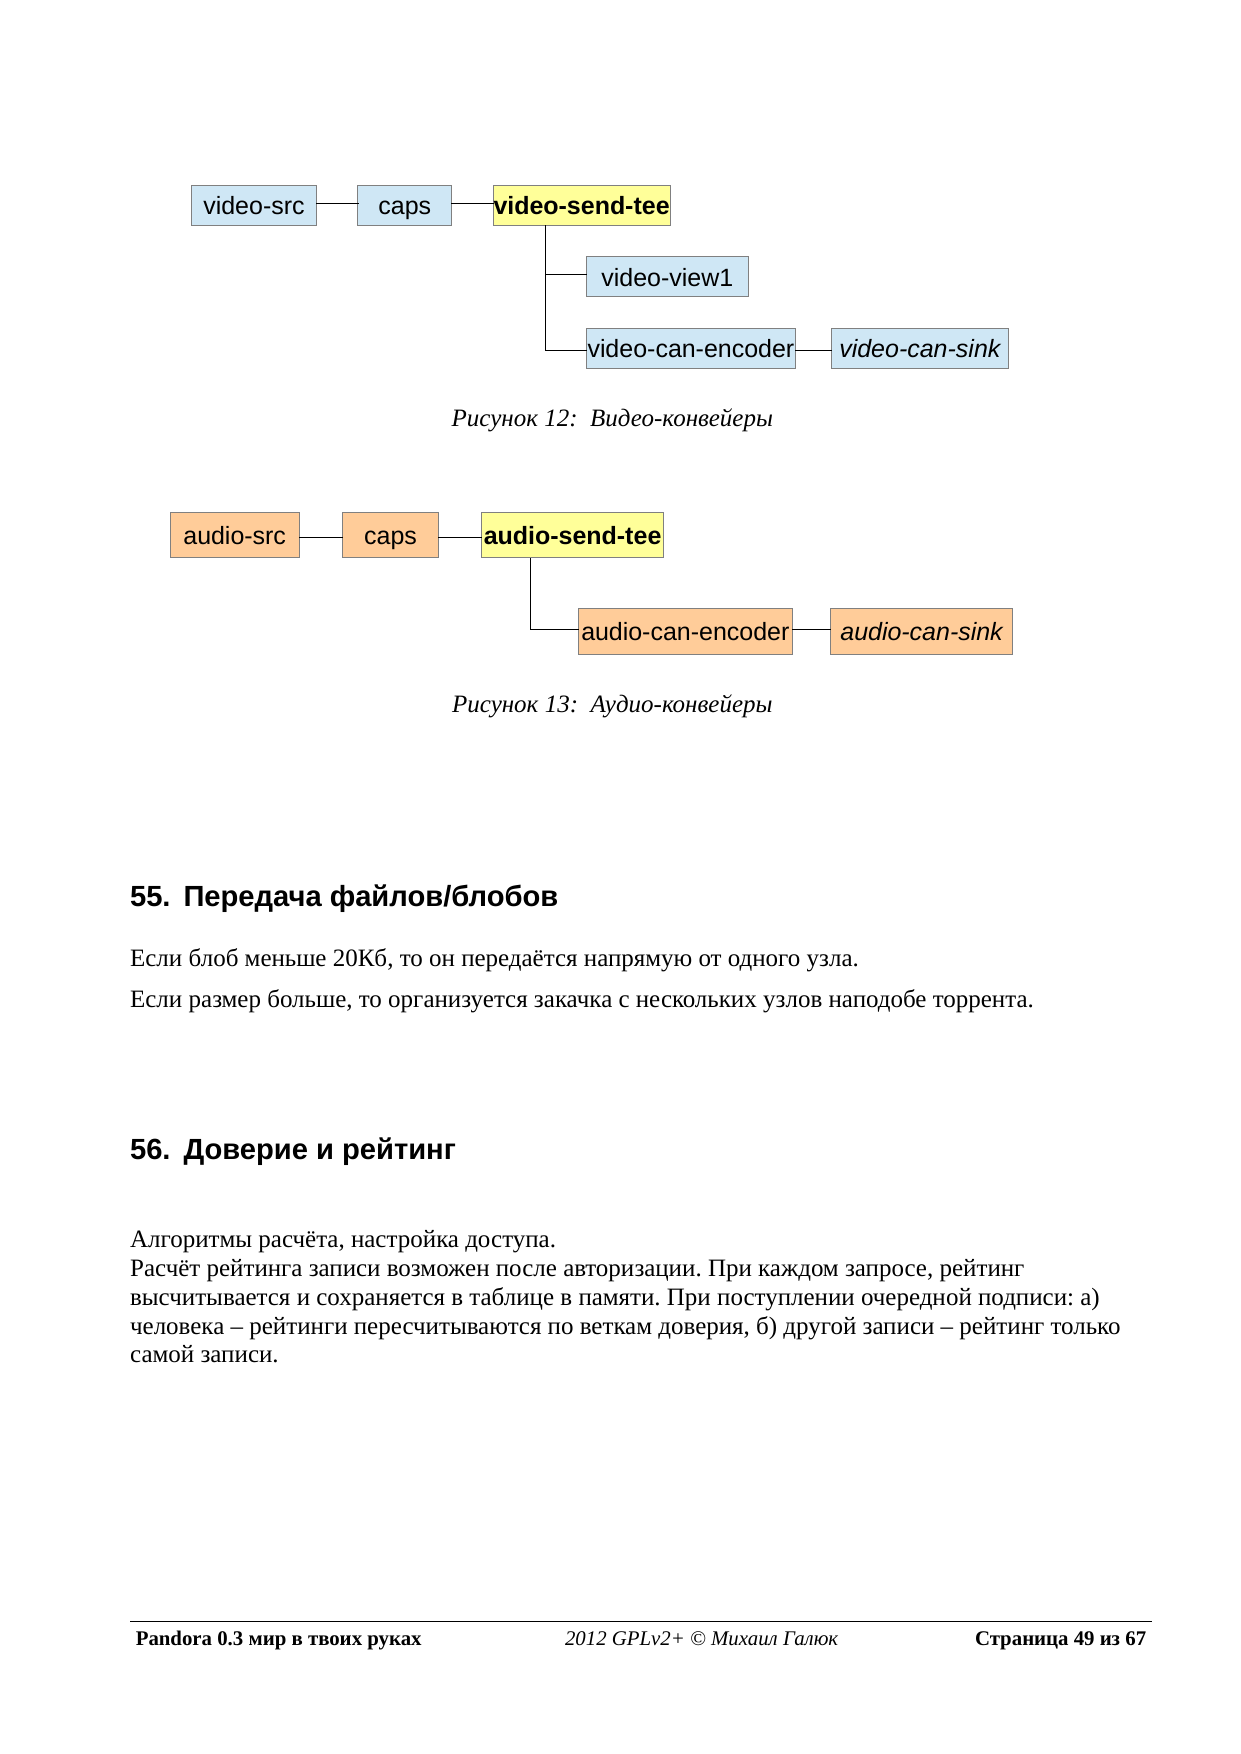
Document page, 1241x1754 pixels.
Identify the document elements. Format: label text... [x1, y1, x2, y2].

subtitle Передача файлов/блобов [130, 879, 1152, 913]
text Расчёт рейтинга записи возможен после авторизации. При каждом запросе, рейтинг высчитывается и сохраняется в таблице в памяти. При поступлении очередной подписи: а) человека – рейтинги пересчитываются по веткам доверия, б) другой записи – рейтинг только самой записи. [130, 1253, 1152, 1368]
text Рисунок 13: Аудио-конвейеры [127, 689, 1099, 718]
text Алгоритмы расчёта, настройка доступа. [130, 1224, 1152, 1253]
text Рисунок 12: Видео-конвейеры [127, 403, 1099, 432]
text Если размер больше, то организуется закачка с нескольких узлов наподобе торрента. [130, 984, 1152, 1013]
subtitle Доверие и рейтинг [130, 1132, 1152, 1166]
text Если блоб меньше 20Кб, то он передаётся напрямую от одного узла. [130, 943, 1152, 972]
